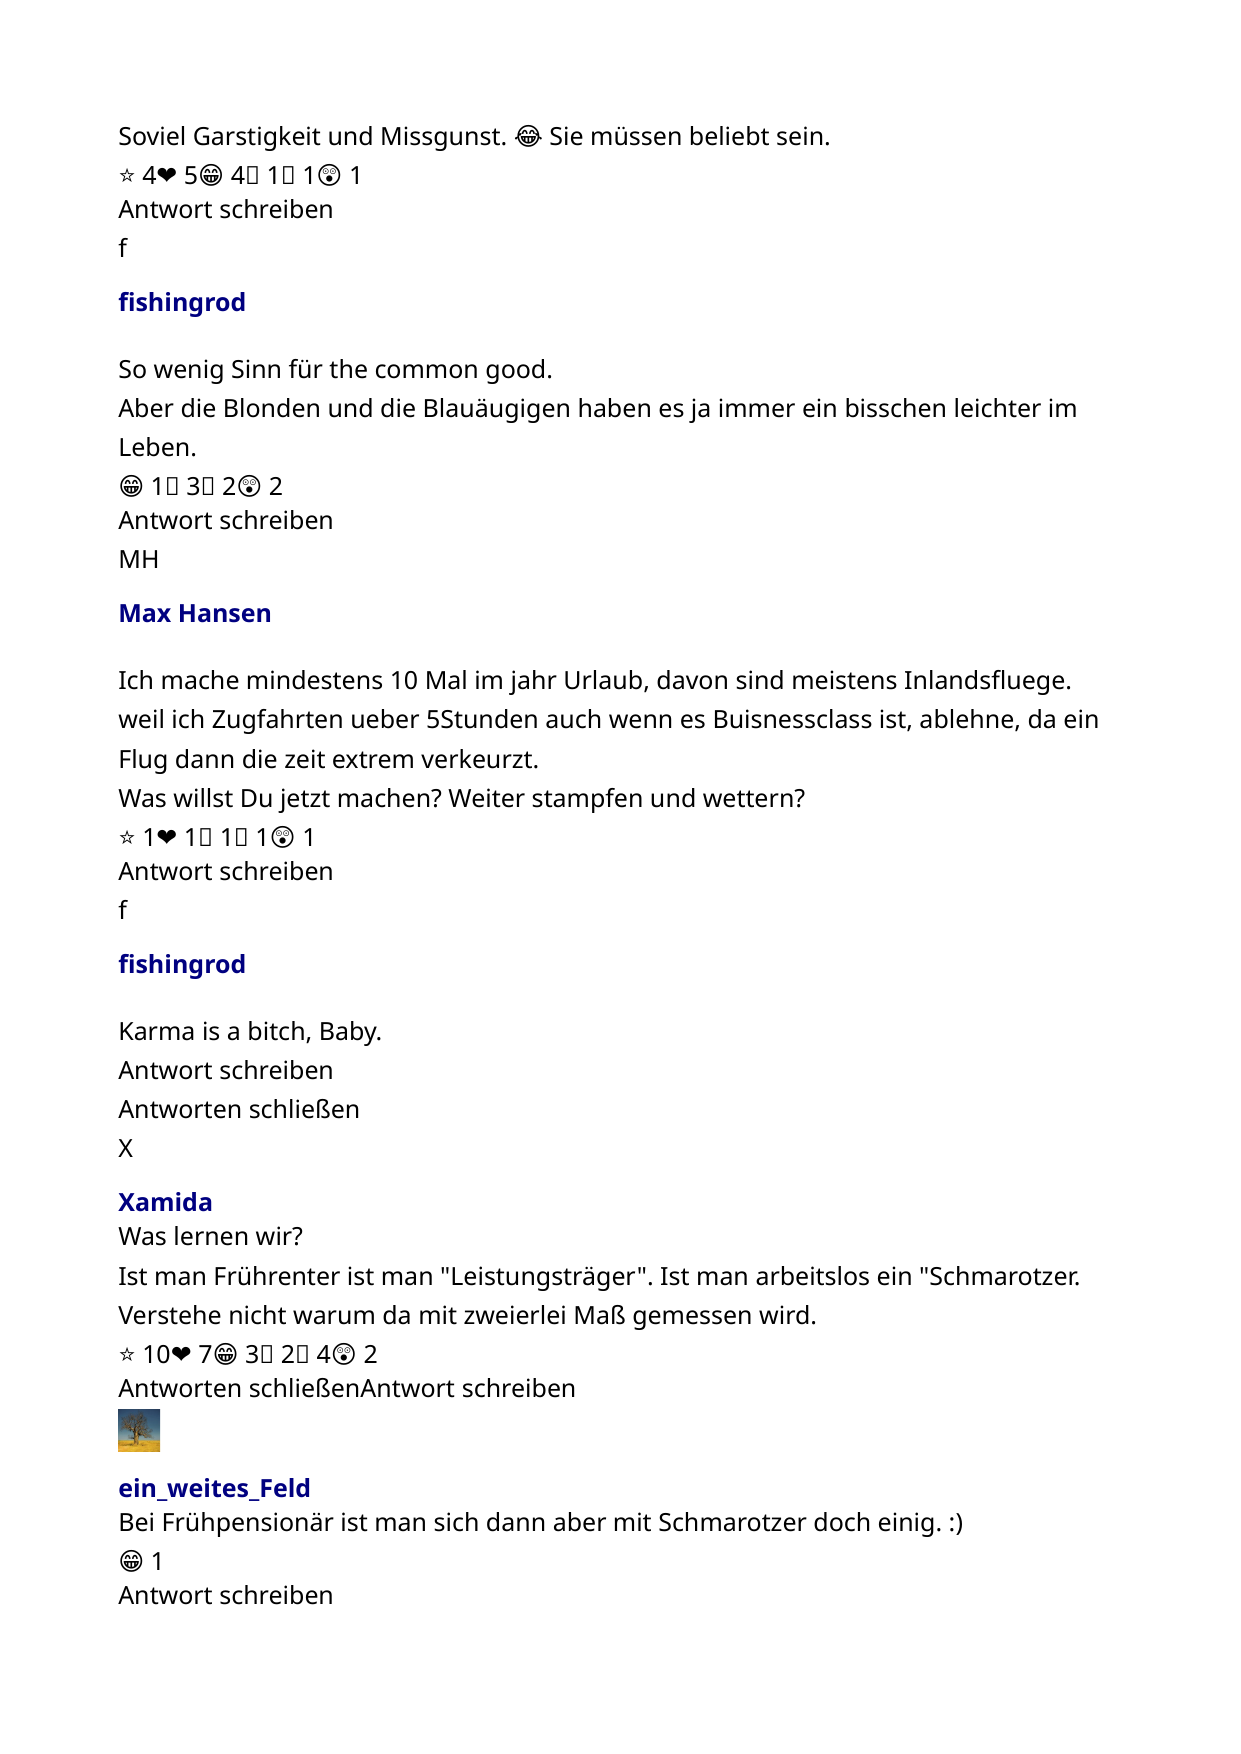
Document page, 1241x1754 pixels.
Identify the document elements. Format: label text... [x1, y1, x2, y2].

text f [118, 893, 1122, 927]
text Ich mache mindestens 10 Mal im jahr Urlaub, davon sind meistens Inlandsfluege. weil ich Zugfahrten ueber 5Stunden auch wenn es Buisnessclass ist, ablehne, da ein Flug dann die zeit extrem verkeurzt. [118, 663, 1122, 775]
text Antworten schließenAntwort schreiben [118, 1371, 1122, 1404]
text Karma is a bitch, Baby. [118, 1014, 1122, 1048]
text Antworten schließen [118, 1092, 1122, 1126]
text Bei Frühpensionär ist man sich dann aber mit Schmarotzer doch einig. :) [118, 1505, 1122, 1539]
text Soviel Garstigkeit und Missgunst. 😂 Sie müssen beliebt sein. [118, 118, 1122, 152]
text X [118, 1131, 1122, 1165]
text Antwort schreiben [118, 854, 1122, 888]
text Aber die Blonden und die Blauäugigen haben es ja immer ein bisschen leichter im Leben. [118, 391, 1122, 464]
text Antwort schreiben [118, 1053, 1122, 1087]
subtitle Xamida [118, 1185, 1122, 1219]
text ⭐️ 10❤️ 7😁 3🙁 2🤨 4😲 2 [118, 1336, 1122, 1371]
text So wenig Sinn für the common good. [118, 351, 1122, 385]
text Was willst Du jetzt machen? Weiter stampfen und wettern? [118, 780, 1122, 814]
text ⭐️ 1❤️ 1🙁 1🤨 1😲 1 [118, 819, 1122, 854]
text Verstehe nicht warum da mit zweierlei Maß gemessen wird. [118, 1297, 1122, 1331]
text Ist man Frührenter ist man "Leistungsträger". Ist man arbeitslos ein "Schmarotzer. [118, 1258, 1122, 1292]
text f [118, 231, 1122, 264]
subtitle fishingrod [118, 284, 1122, 318]
text Was lernen wir? [118, 1219, 1122, 1253]
text MH [118, 542, 1122, 576]
text Antwort schreiben [118, 503, 1122, 537]
text Antwort schreiben [118, 191, 1122, 225]
text 😁 1 [118, 1544, 1122, 1578]
text 😁 1🙁 3🤨 2😲 2 [118, 469, 1122, 503]
text Antwort schreiben [118, 1578, 1122, 1612]
picture [118, 1409, 161, 1452]
text ⭐️ 4❤️ 5😁 4🙁 1🤨 1😲 1 [118, 157, 1122, 191]
subtitle Max Hansen [118, 596, 1122, 630]
subtitle fishingrod [118, 947, 1122, 981]
subtitle ein_weites_Feld [118, 1471, 1122, 1505]
